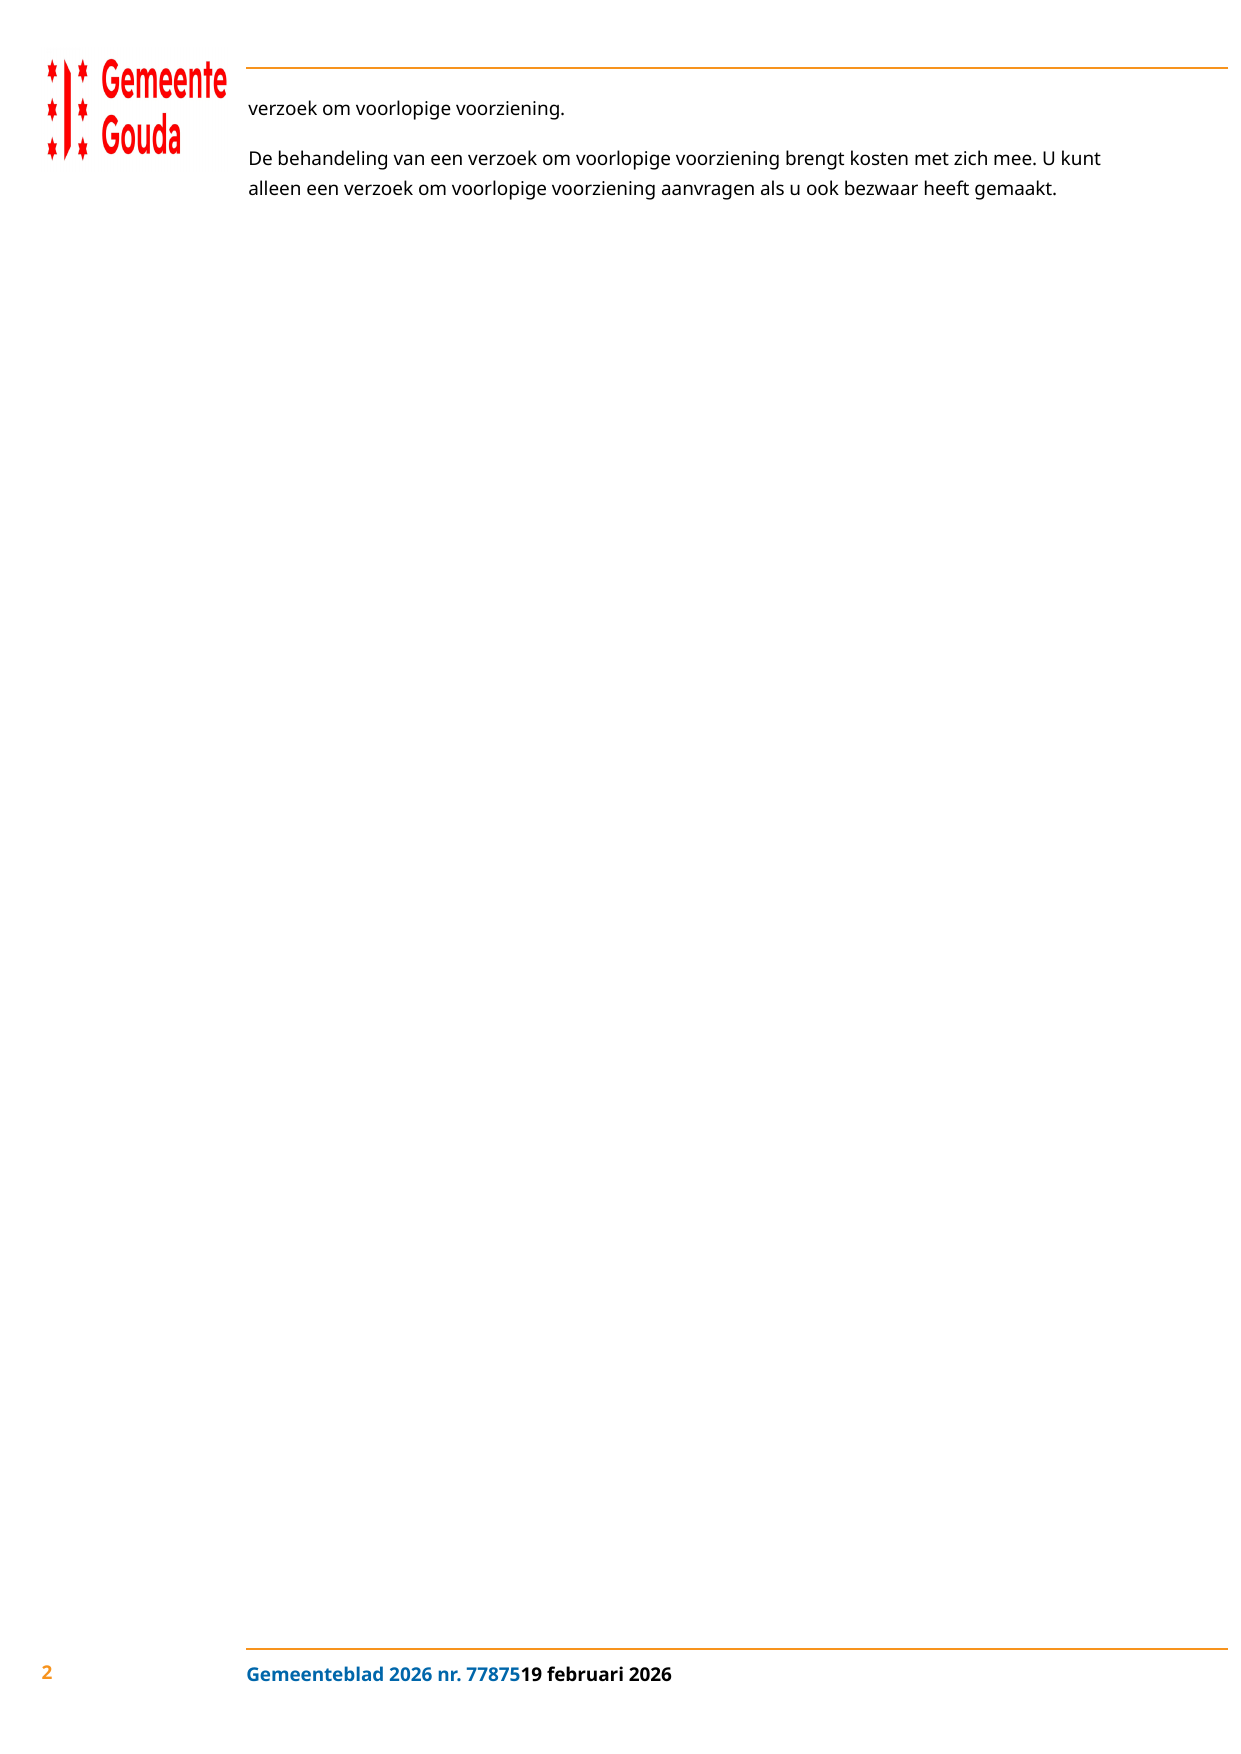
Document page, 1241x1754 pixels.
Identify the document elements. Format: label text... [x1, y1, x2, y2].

text De behandeling van een verzoek om voorlopige voorziening brengt kosten met zich mee. U kunt alleen een verzoek om voorlopige voorziening aanvragen als u ook bezwaar heeft gemaakt. [248, 145, 1152, 201]
picture [41, 47, 231, 172]
text verzoek om voorlopige voorziening. [248, 95, 1152, 121]
